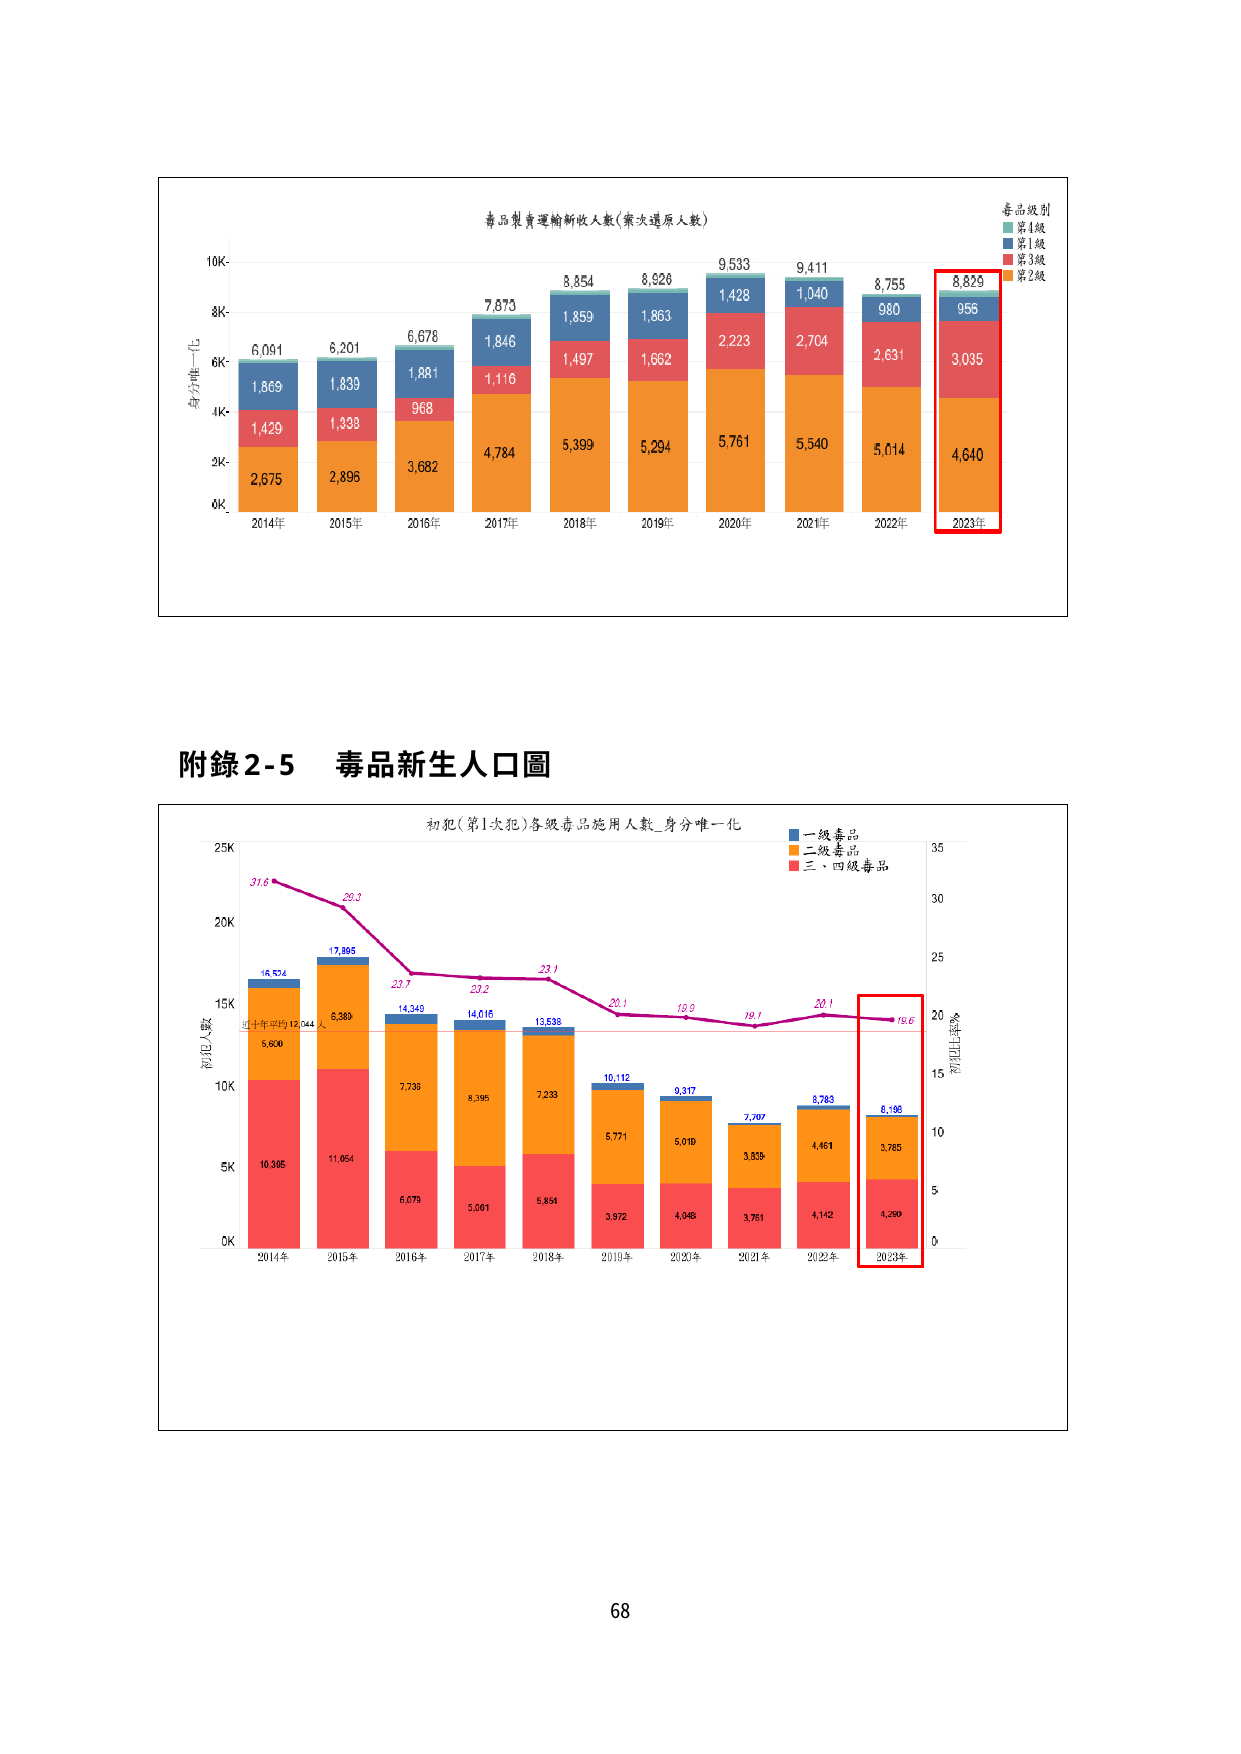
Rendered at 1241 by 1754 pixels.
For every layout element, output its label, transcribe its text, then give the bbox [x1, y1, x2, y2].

table_header [159, 178, 1067, 616]
text 附錄2-5 毒品新生人口圖 [148, 679, 1063, 804]
table_header [159, 805, 1067, 1430]
